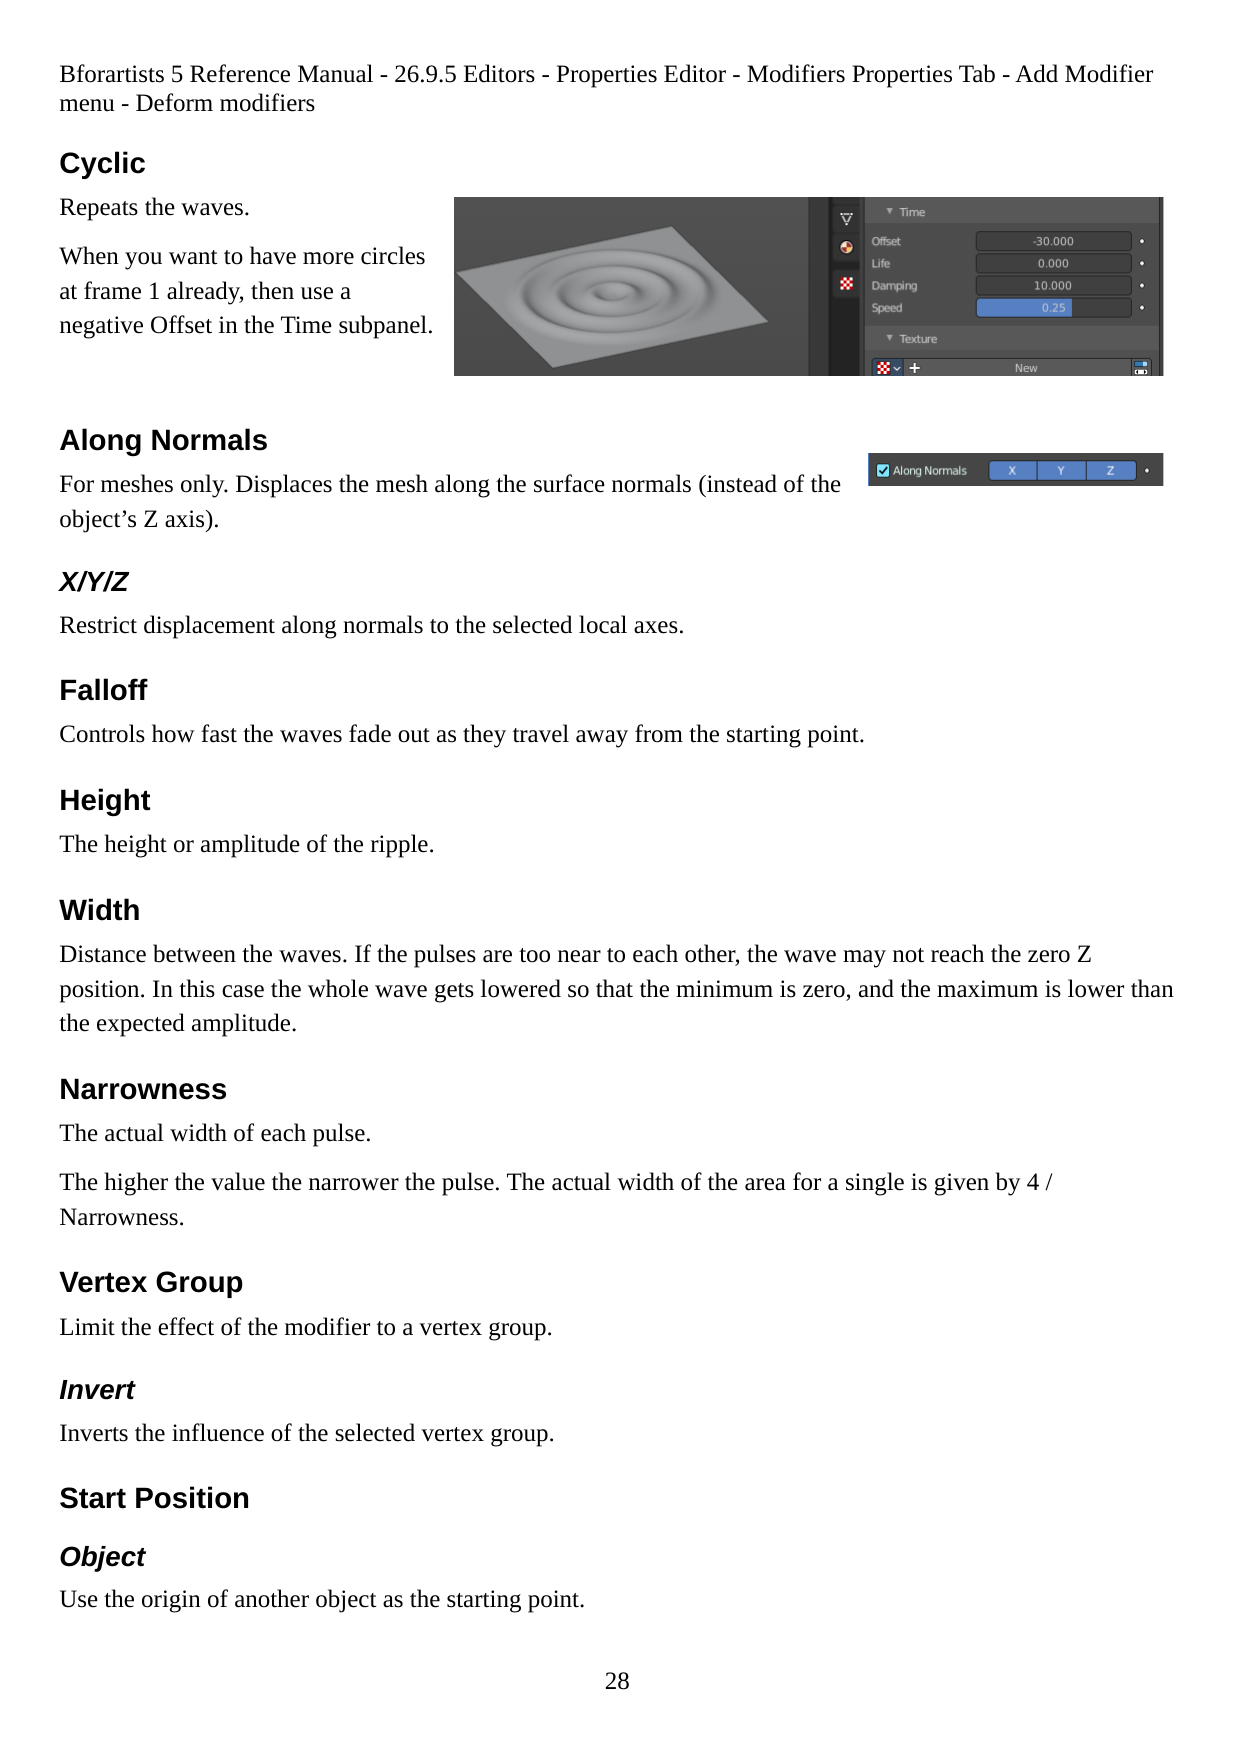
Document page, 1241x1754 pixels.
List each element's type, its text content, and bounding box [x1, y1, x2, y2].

subtitle Invert [59, 1373, 1181, 1405]
subtitle Vertex Group [59, 1265, 1181, 1299]
picture [454, 197, 1164, 376]
text For meshes only. Displaces the mesh along the surface normals (instead of the object’s Z axis). [59, 469, 1181, 532]
subtitle Start Position [59, 1481, 1181, 1515]
subtitle Height [59, 783, 1181, 817]
text Limit the effect of the modifier to a vertex group. [59, 1312, 1181, 1340]
subtitle Falloff [59, 673, 1181, 707]
text The higher the value the narrower the pulse. The actual width of the area for a single is given by 4 / Narrowness. [59, 1167, 1181, 1231]
text Repeats the waves. [59, 192, 1181, 221]
subtitle Object [59, 1540, 1181, 1572]
text The actual width of each pulse. [59, 1118, 1181, 1147]
text Use the origin of another object as the starting point. [59, 1584, 1181, 1613]
text Distance between the waves. If the pulses are too near to each other, the wave may not reach the zero Z position. In this case the whole wave gets lowered so that the minimum is zero, and the maximum is lower than the expected amplitude. [59, 939, 1181, 1037]
text When you want to have more circles at frame 1 already, then use a negative Offset in the Time subpanel. [59, 241, 454, 339]
subtitle Narrowness [59, 1072, 1181, 1106]
subtitle X/Y/Z [59, 565, 1181, 597]
picture [868, 453, 1164, 486]
text Inverts the influence of the selected vertex group. [59, 1418, 1181, 1446]
text Controls how fast the waves fade out as they travel away from the starting point. [59, 719, 1181, 748]
subtitle Along Normals [59, 423, 1181, 457]
subtitle Width [59, 893, 1181, 927]
subtitle Cyclic [59, 146, 1181, 180]
text Restrict displacement along normals to the selected local axes. [59, 610, 1181, 638]
text The height or amplitude of the ripple. [59, 829, 1181, 858]
